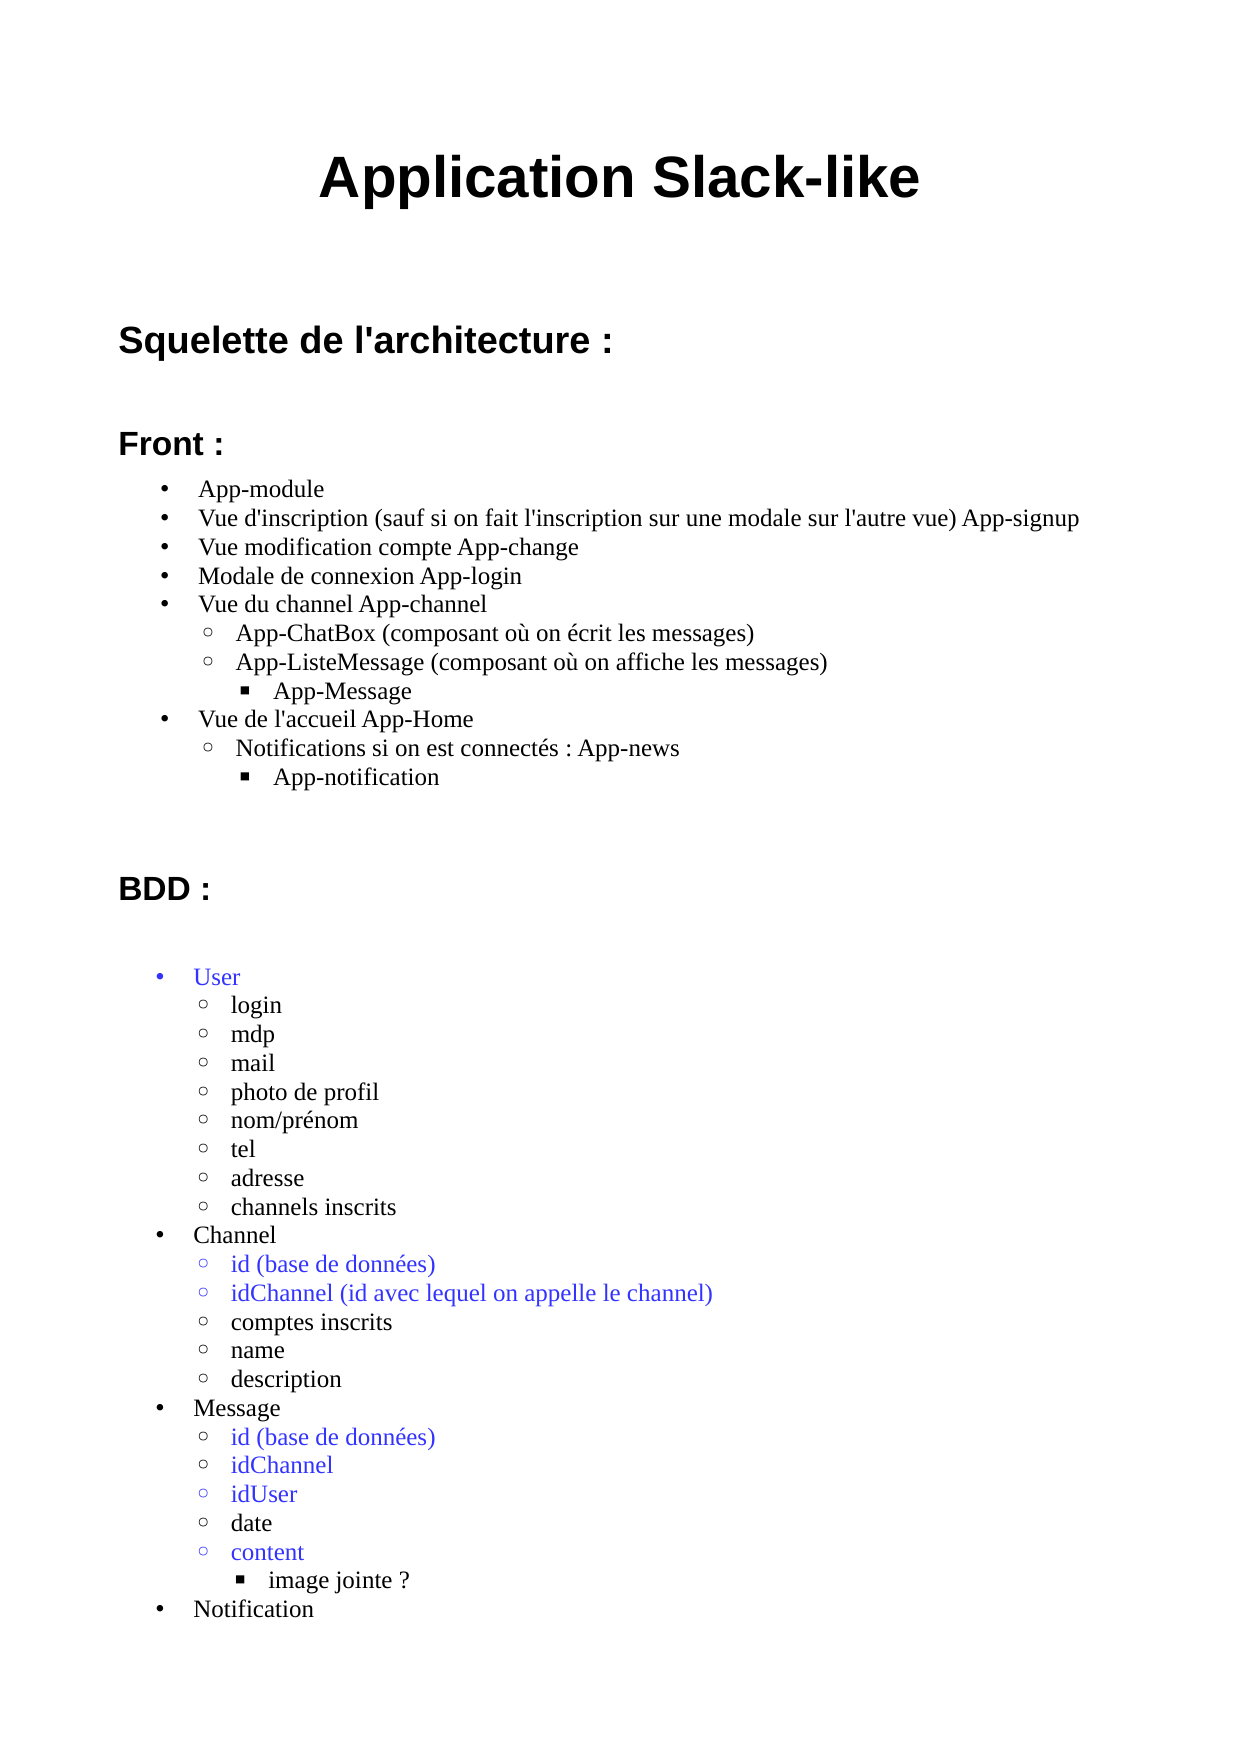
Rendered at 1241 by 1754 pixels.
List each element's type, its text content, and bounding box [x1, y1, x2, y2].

subtitle BDD : [118, 869, 1122, 908]
list idUser [193, 1479, 1122, 1508]
list image jointe ? [231, 1565, 1122, 1594]
list idChannel [193, 1450, 1122, 1479]
list Message [156, 1393, 1122, 1422]
list Vue d'inscription (sauf si on fait l'inscription sur une modale sur l'autre vue) App-signup [160, 503, 1122, 532]
list App-notification [235, 762, 1122, 791]
list comptes inscrits [193, 1307, 1122, 1335]
list login [193, 990, 1122, 1019]
list tel [193, 1134, 1122, 1163]
list idChannel (id avec lequel on appelle le channel) [193, 1278, 1122, 1307]
list Vue modification compte App-change [160, 532, 1122, 561]
list name [193, 1335, 1122, 1364]
list mail [193, 1048, 1122, 1077]
list adresse [193, 1163, 1122, 1192]
list Vue de l'accueil App-Home [160, 704, 1122, 733]
subtitle Squelette de l'architecture : [118, 318, 1122, 361]
list id (base de données) [193, 1249, 1122, 1278]
list date [193, 1508, 1122, 1537]
list Channel [156, 1220, 1122, 1249]
list App-ListeMessage (composant où on affiche les messages) [198, 647, 1122, 676]
list photo de profil [193, 1077, 1122, 1105]
subtitle Front : [118, 423, 1122, 462]
list mdp [193, 1019, 1122, 1048]
list Vue du channel App-channel [160, 589, 1122, 618]
list App-ChatBox (composant où on écrit les messages) [198, 618, 1122, 647]
list channels inscrits [193, 1192, 1122, 1220]
list Notification [156, 1594, 1122, 1623]
list Modale de connexion App-login [160, 561, 1122, 589]
list Notifications si on est connectés : App-news [198, 733, 1122, 762]
list content [193, 1537, 1122, 1565]
list App-module [160, 474, 1122, 503]
list id (base de données) [193, 1422, 1122, 1450]
list description [193, 1364, 1122, 1393]
list App-Message [235, 676, 1122, 704]
title Application Slack-like [118, 143, 1122, 210]
list nom/prénom [193, 1105, 1122, 1134]
list User [156, 962, 1122, 990]
